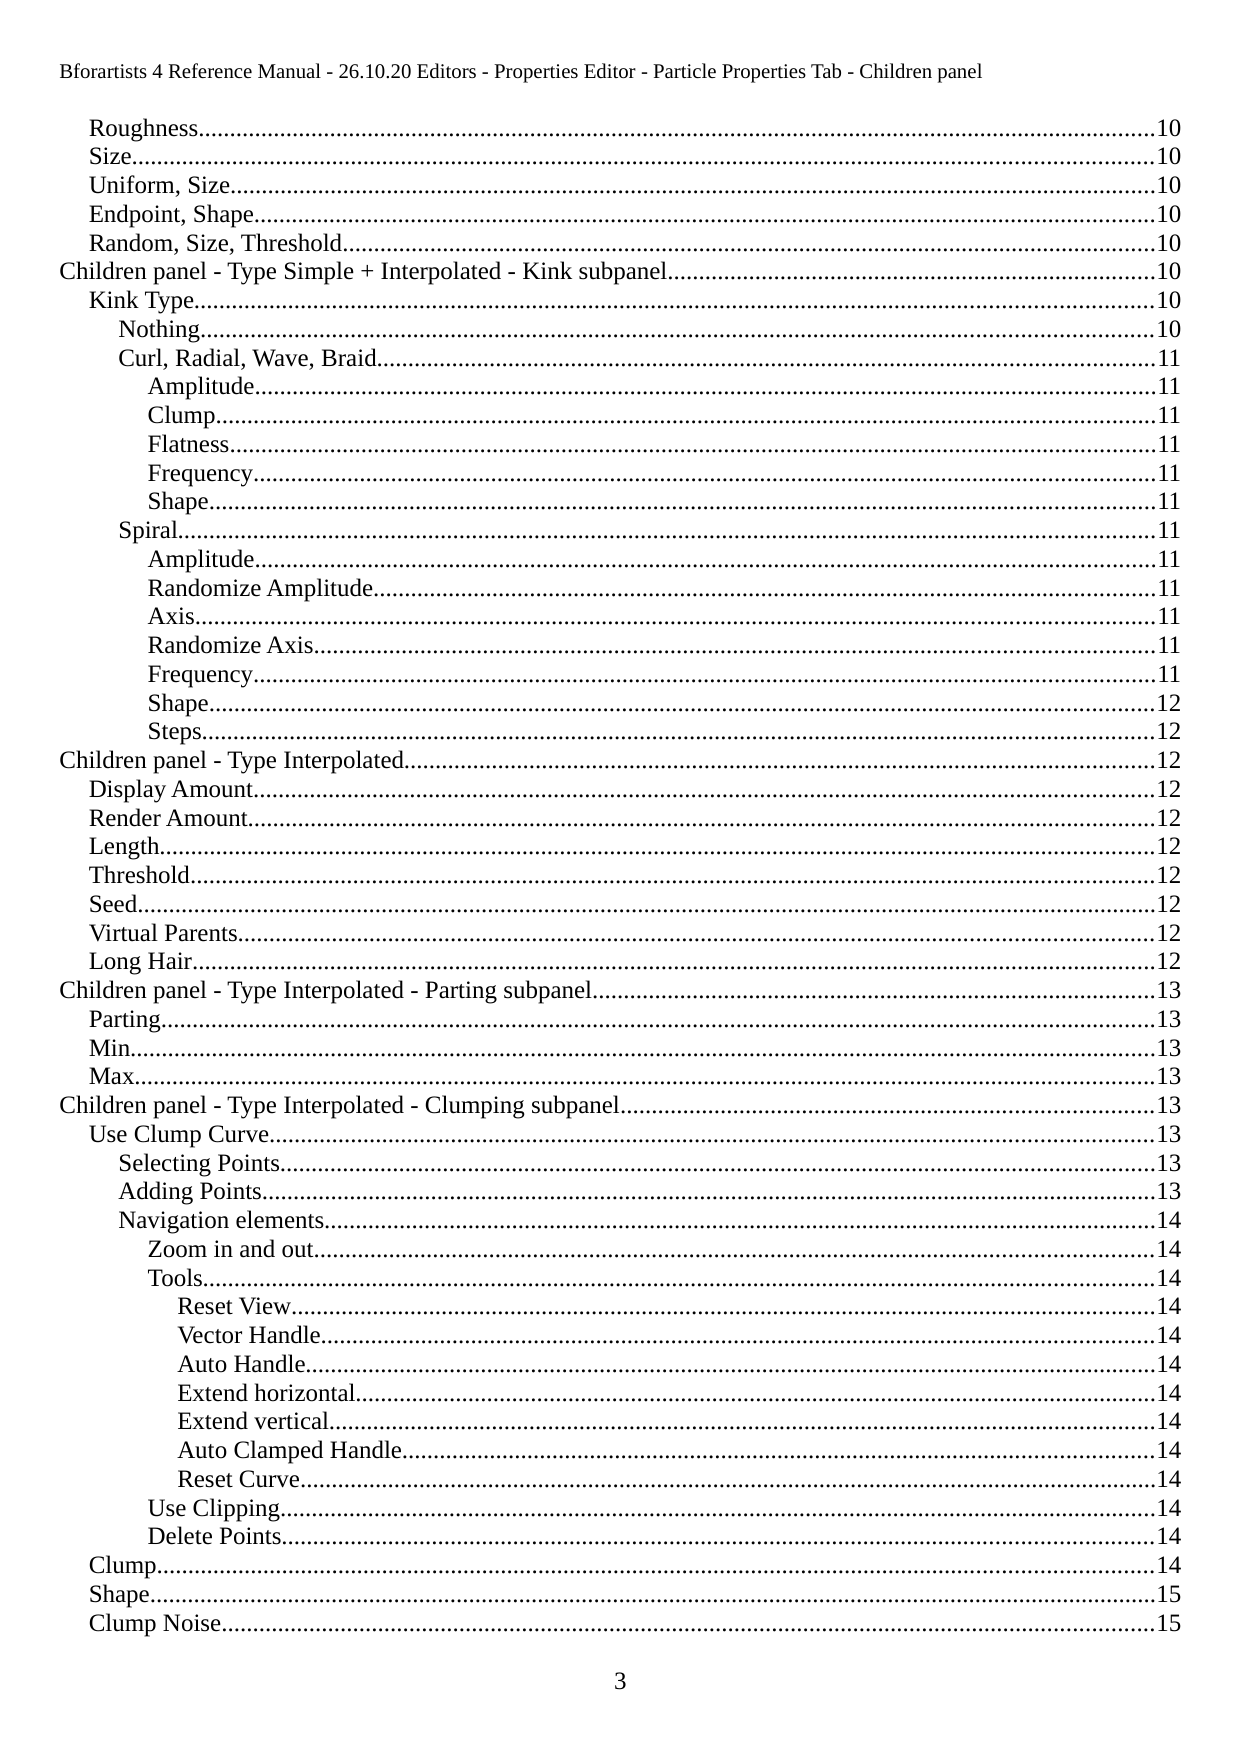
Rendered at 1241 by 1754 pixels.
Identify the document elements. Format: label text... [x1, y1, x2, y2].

text Adding Points 13 [118, 1176, 1181, 1205]
text Zoom in and out 14 [147, 1234, 1181, 1263]
text Vector Handle 14 [177, 1320, 1181, 1349]
text Axis 11 [147, 601, 1181, 630]
text Max 13 [88, 1061, 1181, 1090]
text Shape 15 [88, 1579, 1181, 1608]
text Steps 12 [147, 716, 1181, 745]
text Children panel - Type Simple + Interpolated - Kink subpanel 10 [59, 256, 1181, 285]
text Spiral 11 [118, 515, 1181, 544]
text Use Clipping 14 [147, 1493, 1181, 1521]
text Tools 14 [147, 1263, 1181, 1291]
text Clump 11 [147, 400, 1181, 429]
text Extend horizontal 14 [177, 1378, 1181, 1406]
text Display Amount 12 [88, 774, 1181, 803]
text Curl, Radial, Wave, Braid 11 [118, 343, 1181, 371]
text Reset Curve 14 [177, 1464, 1181, 1493]
text Seed 12 [88, 889, 1181, 918]
text Kink Type 10 [88, 285, 1181, 314]
text Nothing 10 [118, 314, 1181, 343]
text Selecting Points 13 [118, 1148, 1181, 1176]
text Parting 13 [88, 1004, 1181, 1033]
text Auto Clamped Handle 14 [177, 1435, 1181, 1464]
text Randomize Amplitude 11 [147, 573, 1181, 601]
text Reset View 14 [177, 1291, 1181, 1320]
text Clump 14 [88, 1550, 1181, 1579]
text Length 12 [88, 831, 1181, 860]
text Clump Noise 15 [88, 1608, 1181, 1636]
text Min 13 [88, 1033, 1181, 1061]
text Flatness 11 [147, 429, 1181, 458]
text Size 10 [88, 141, 1181, 170]
text Threshold 12 [88, 860, 1181, 889]
text Amplitude 11 [147, 544, 1181, 573]
text Delete Points 14 [147, 1521, 1181, 1550]
text Children panel - Type Interpolated - Clumping subpanel 13 [59, 1090, 1181, 1119]
text Frequency 11 [147, 458, 1181, 486]
text Extend vertical 14 [177, 1406, 1181, 1435]
text Shape 11 [147, 486, 1181, 515]
text Uniform, Size 10 [88, 170, 1181, 199]
text Endpoint, Shape 10 [88, 199, 1181, 228]
text Virtual Parents 12 [88, 918, 1181, 946]
text Randomize Axis 11 [147, 630, 1181, 659]
text Render Amount 12 [88, 803, 1181, 831]
text Long Hair 12 [88, 946, 1181, 975]
text Amplitude 11 [147, 371, 1181, 400]
text Use Clump Curve 13 [88, 1119, 1181, 1148]
text Children panel - Type Interpolated 12 [59, 745, 1181, 774]
text Random, Size, Threshold 10 [88, 228, 1181, 256]
text Auto Handle 14 [177, 1349, 1181, 1378]
text Roughness 10 [88, 113, 1181, 141]
text Children panel - Type Interpolated - Parting subpanel 13 [59, 975, 1181, 1004]
text Navigation elements 14 [118, 1205, 1181, 1234]
text Shape 12 [147, 688, 1181, 716]
text Frequency 11 [147, 659, 1181, 688]
